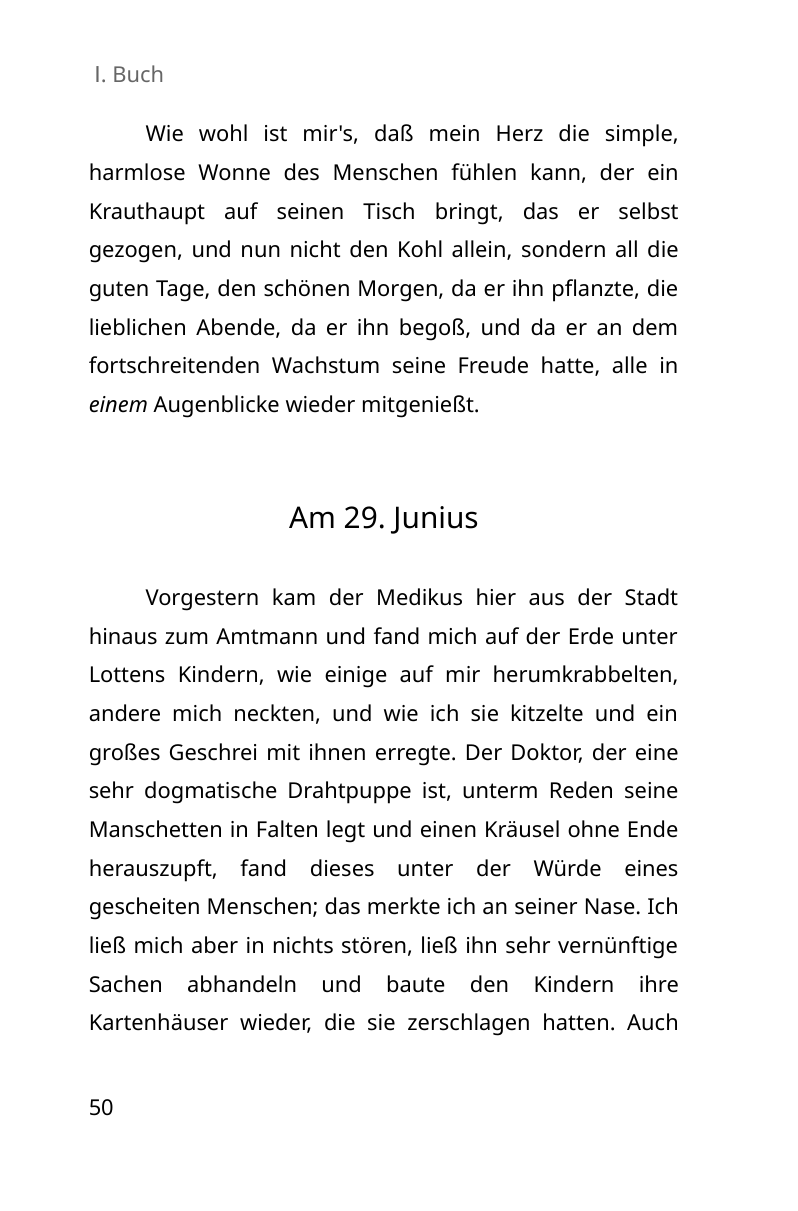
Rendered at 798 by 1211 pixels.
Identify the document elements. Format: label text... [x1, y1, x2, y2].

text Vorgestern kam der Medikus hier aus der Stadt hinaus zum Amtmann und fand mich auf der Erde unter Lottens Kindern, wie einige auf mir herumkrabbelten, andere mich neckten, und wie ich sie kitzelte und ein großes Geschrei mit ihnen erregte. Der Doktor, der eine sehr dogmatische Drahtpuppe ist, unterm Reden seine Manschetten in Falten legt und einen Kräusel ohne Ende herauszupft, fand dieses unter der Würde eines gescheiten Menschen; das merkte ich an seiner Nase. Ich ließ mich aber in nichts stören, ließ ihn sehr vernünftige Sachen abhandeln und baute den Kindern ihre Kartenhäuser wieder, die sie zerschlagen hatten. Auch [88, 561, 679, 1037]
text Wie wohl ist mir's, daß mein Herz die simple, harmlose Wonne des Menschen fühlen kann, der ein Krauthaupt auf seinen Tisch bringt, das er selbst gezogen, und nun nicht den Kohl allein, sondern all die guten Tage, den schönen Morgen, da er ihn pflanzte, die lieblichen Abende, da er ihn begoß, und da er an dem fortschreitenden Wachstum seine Freude hatte, alle in einem Augenblicke wieder mitgenießt. [88, 118, 679, 419]
subtitle Am 29. Junius [88, 463, 679, 537]
